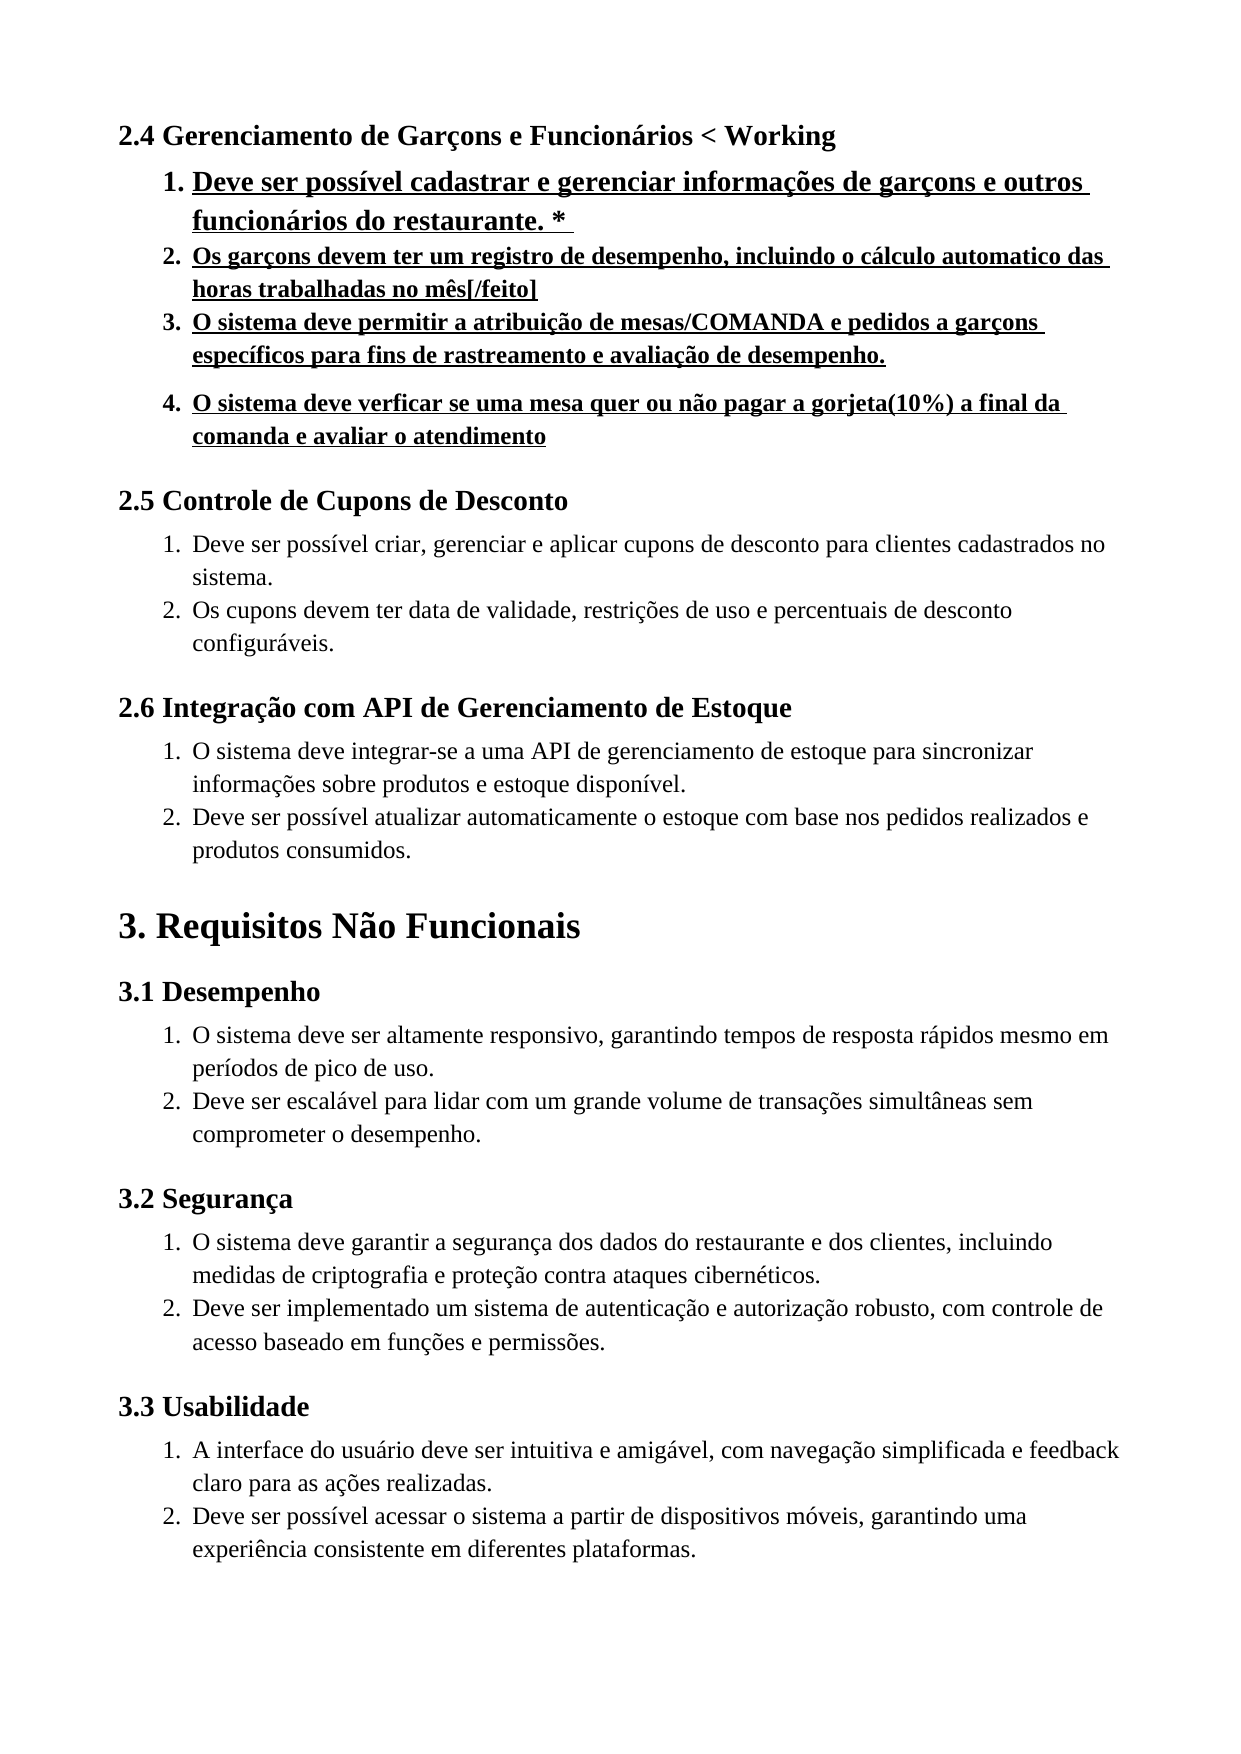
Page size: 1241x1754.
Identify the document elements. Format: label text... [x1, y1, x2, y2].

list O sistema deve ser altamente responsivo, garantindo tempos de resposta rápidos mesmo em períodos de pico de uso. [162, 1020, 1122, 1082]
list Os cupons devem ter data de validade, restrições de uso e percentuais de desconto configuráveis. [162, 595, 1122, 657]
subtitle 2.6 Integração com API de Gerenciamento de Estoque [118, 690, 1122, 724]
list O sistema deve garantir a segurança dos dados do restaurante e dos clientes, incluindo medidas de criptografia e proteção contra ataques cibernéticos. [162, 1227, 1122, 1289]
subtitle 3.1 Desempenho [118, 974, 1122, 1008]
list A interface do usuário deve ser intuitiva e amigável, com navegação simplificada e feedback claro para as ações realizadas. [162, 1435, 1122, 1497]
list O sistema deve verficar se uma mesa quer ou não pagar a gorjeta(10%) a final da comanda e avaliar o atendimento [162, 388, 1122, 450]
subtitle 3.3 Usabilidade [118, 1389, 1122, 1422]
subtitle 3. Requisitos Não Funcionais [118, 904, 1122, 947]
list Deve ser possível cadastrar e gerenciar informações de garçons e outros funcionários do restaurante. * [162, 164, 1122, 236]
list Deve ser escalável para lidar com um grande volume de transações simultâneas sem comprometer o desempenho. [162, 1086, 1122, 1148]
list Deve ser possível acessar o sistema a partir de dispositivos móveis, garantindo uma experiência consistente em diferentes plataformas. [162, 1501, 1122, 1563]
list Deve ser implementado um sistema de autenticação e autorização robusto, com controle de acesso baseado em funções e permissões. [162, 1293, 1122, 1355]
list O sistema deve permitir a atribuição de mesas/COMANDA e pedidos a garçons específicos para fins de rastreamento e avaliação de desempenho. [162, 307, 1122, 369]
list Os garçons devem ter um registro de desempenho, incluindo o cálculo automatico das horas trabalhadas no mês[/feito] [162, 241, 1122, 303]
subtitle 2.4 Gerenciamento de Garçons e Funcionários < Working [118, 118, 1122, 152]
list Deve ser possível atualizar automaticamente o estoque com base nos pedidos realizados e produtos consumidos. [162, 802, 1122, 864]
subtitle 3.2 Segurança [118, 1181, 1122, 1215]
list Deve ser possível criar, gerenciar e aplicar cupons de desconto para clientes cadastrados no sistema. [162, 529, 1122, 591]
subtitle 2.5 Controle de Cupons de Desconto [118, 483, 1122, 517]
list O sistema deve integrar-se a uma API de gerenciamento de estoque para sincronizar informações sobre produtos e estoque disponível. [162, 736, 1122, 798]
